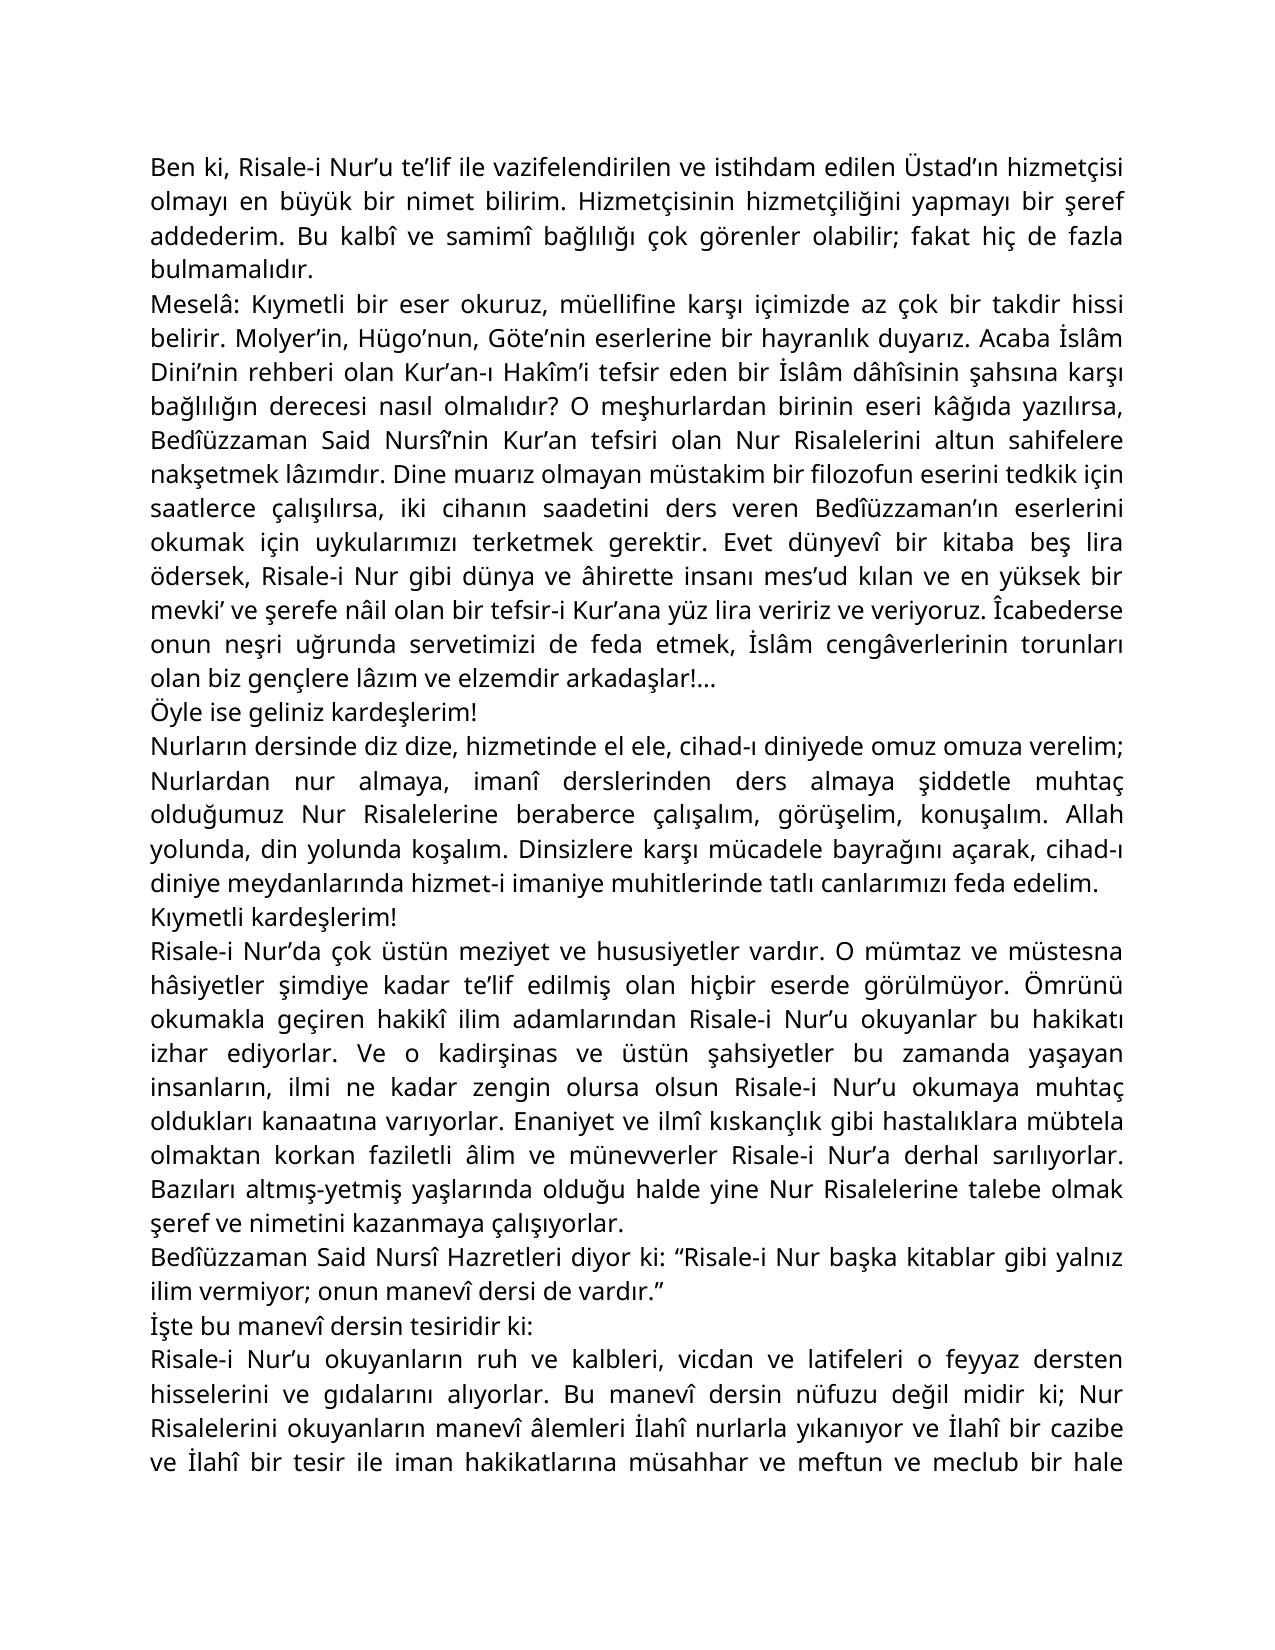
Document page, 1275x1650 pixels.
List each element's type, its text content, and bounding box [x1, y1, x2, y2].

text Bedîüzzaman Said Nursî Hazretleri diyor ki: “Risale-i Nur başka kitablar gibi yalnız ilim vermiyor; onun manevî dersi de vardır.” [150, 1240, 1125, 1308]
text Nurların dersinde diz dize, hizmetinde el ele, cihad-ı diniyede omuz omuza verelim; Nurlardan nur almaya, imanî derslerinden ders almaya şiddetle muhtaç olduğumuz Nur Risalelerine beraberce çalışalım, görüşelim, konuşalım. Allah yolunda, din yolunda koşalım. Dinsizlere karşı mücadele bayrağını açarak, cihad-ı diniye meydanlarında hizmet-i imaniye muhitlerinde tatlı canlarımızı feda edelim. [150, 729, 1125, 899]
text Kıymetli kardeşlerim! [150, 899, 1125, 933]
text Risale-i Nur’u okuyanların ruh ve kalbleri, vicdan ve latifeleri o feyyaz dersten hisselerini ve gıdalarını alıyorlar. Bu manevî dersin nüfuzu değil midir ki; Nur Risalelerini okuyanların manevî âlemleri İlahî nurlarla yıkanıyor ve İlahî bir cazibe ve İlahî bir tesir ile iman hakikatlarına müsahhar ve meftun ve meclub bir hale [150, 1342, 1125, 1478]
text İşte bu manevî dersin tesiridir ki: [150, 1308, 1125, 1342]
text Ben ki, Risale-i Nur’u te’lif ile vazifelendirilen ve istihdam edilen Üstad’ın hizmetçisi olmayı en büyük bir nimet bilirim. Hizmetçisinin hizmetçiliğini yapmayı bir şeref addederim. Bu kalbî ve samimî bağlılığı çok görenler olabilir; fakat hiç de fazla bulmamalıdır. [150, 150, 1125, 286]
text Öyle ise geliniz kardeşlerim! [150, 695, 1125, 729]
text Risale-i Nur’da çok üstün meziyet ve hususiyetler vardır. O mümtaz ve müstesna hâsiyetler şimdiye kadar te’lif edilmiş olan hiçbir eserde görülmüyor. Ömrünü okumakla geçiren hakikî ilim adamlarından Risale-i Nur’u okuyanlar bu hakikatı izhar ediyorlar. Ve o kadirşinas ve üstün şahsiyetler bu zamanda yaşayan insanların, ilmi ne kadar zengin olursa olsun Risale-i Nur’u okumaya muhtaç oldukları kanaatına varıyorlar. Enaniyet ve ilmî kıskançlık gibi hastalıklara mübtela olmaktan korkan faziletli âlim ve münevverler Risale-i Nur’a derhal sarılıyorlar. Bazıları altmış-yetmiş yaşlarında olduğu halde yine Nur Risalelerine talebe olmak şeref ve nimetini kazanmaya çalışıyorlar. [150, 933, 1125, 1240]
text Meselâ: Kıymetli bir eser okuruz, müellifine karşı içimizde az çok bir takdir hissi belirir. Molyer’in, Hügo’nun, Göte’nin eserlerine bir hayranlık duyarız. Acaba İslâm Dini’nin rehberi olan Kur’an-ı Hakîm’i tefsir eden bir İslâm dâhîsinin şahsına karşı bağlılığın derecesi nasıl olmalıdır? O meşhurlardan birinin eseri kâğıda yazılırsa, Bedîüzzaman Said Nursî’nin Kur’an tefsiri olan Nur Risalelerini altun sahifelere nakşetmek lâzımdır. Dine muarız olmayan müstakim bir filozofun eserini tedkik için saatlerce çalışılırsa, iki cihanın saadetini ders veren Bedîüzzaman’ın eserlerini okumak için uykularımızı terketmek gerektir. Evet dünyevî bir kitaba beş lira ödersek, Risale-i Nur gibi dünya ve âhirette insanı mes’ud kılan ve en yüksek bir mevki’ ve şerefe nâil olan bir tefsir-i Kur’ana yüz lira veririz ve veriyoruz. Îcabederse onun neşri uğrunda servetimizi de feda etmek, İslâm cengâverlerinin torunları olan biz gençlere lâzım ve elzemdir arkadaşlar!… [150, 286, 1125, 695]
